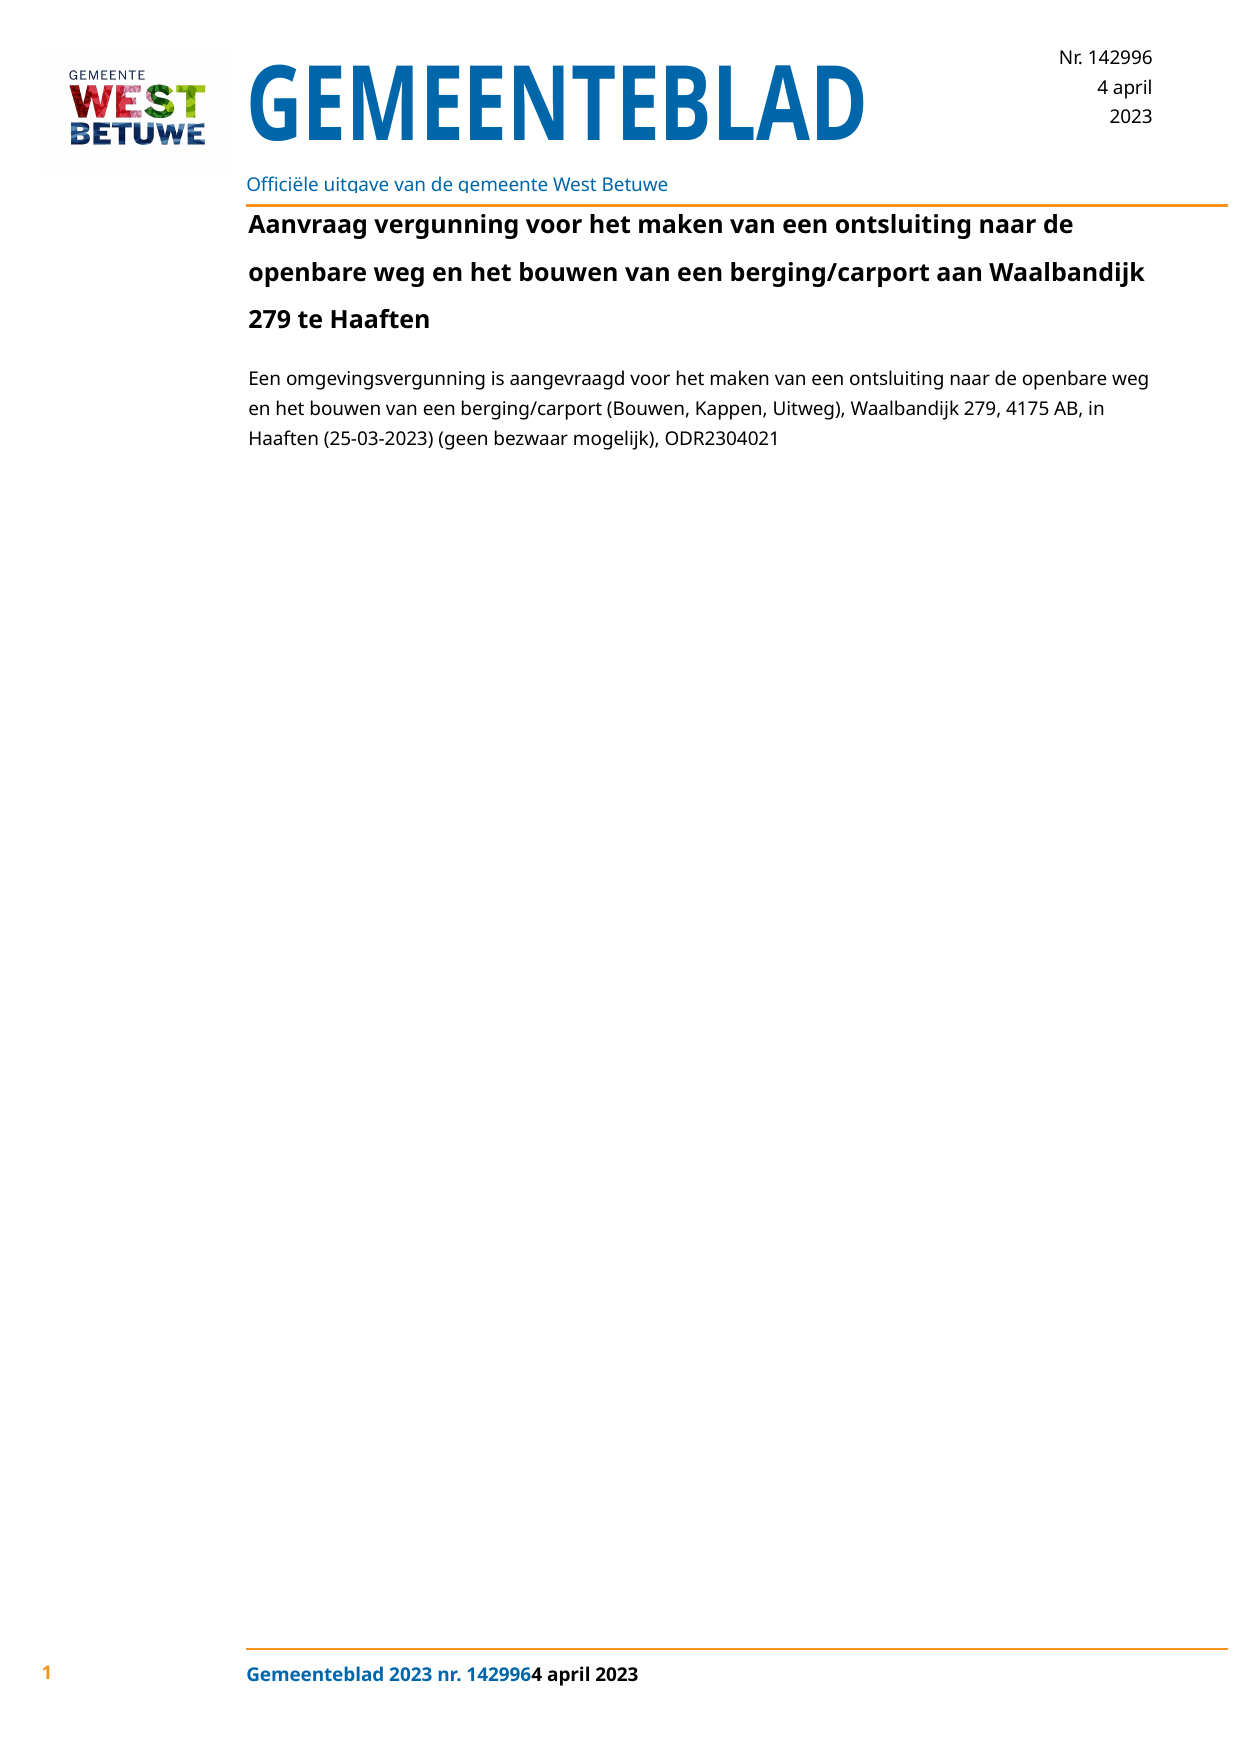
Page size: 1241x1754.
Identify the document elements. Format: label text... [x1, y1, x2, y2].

text Aanvraag vergunning voor het maken van een ontsluiting naar de openbare weg en het bouwen van een berging/carport aan Waalbandijk 279 te Haaften [248, 207, 1152, 336]
text Een omgevingsvergunning is aangevraagd voor het maken van een ontsluiting naar de openbare weg en het bouwen van een berging/carport (Bouwen, Kappen, Uitweg), Waalbandijk 279, 4175 AB, in Haaften (25-03-2023) (geen bezwaar mogelijk), ODR2304021 [248, 366, 1152, 450]
picture [41, 47, 231, 172]
